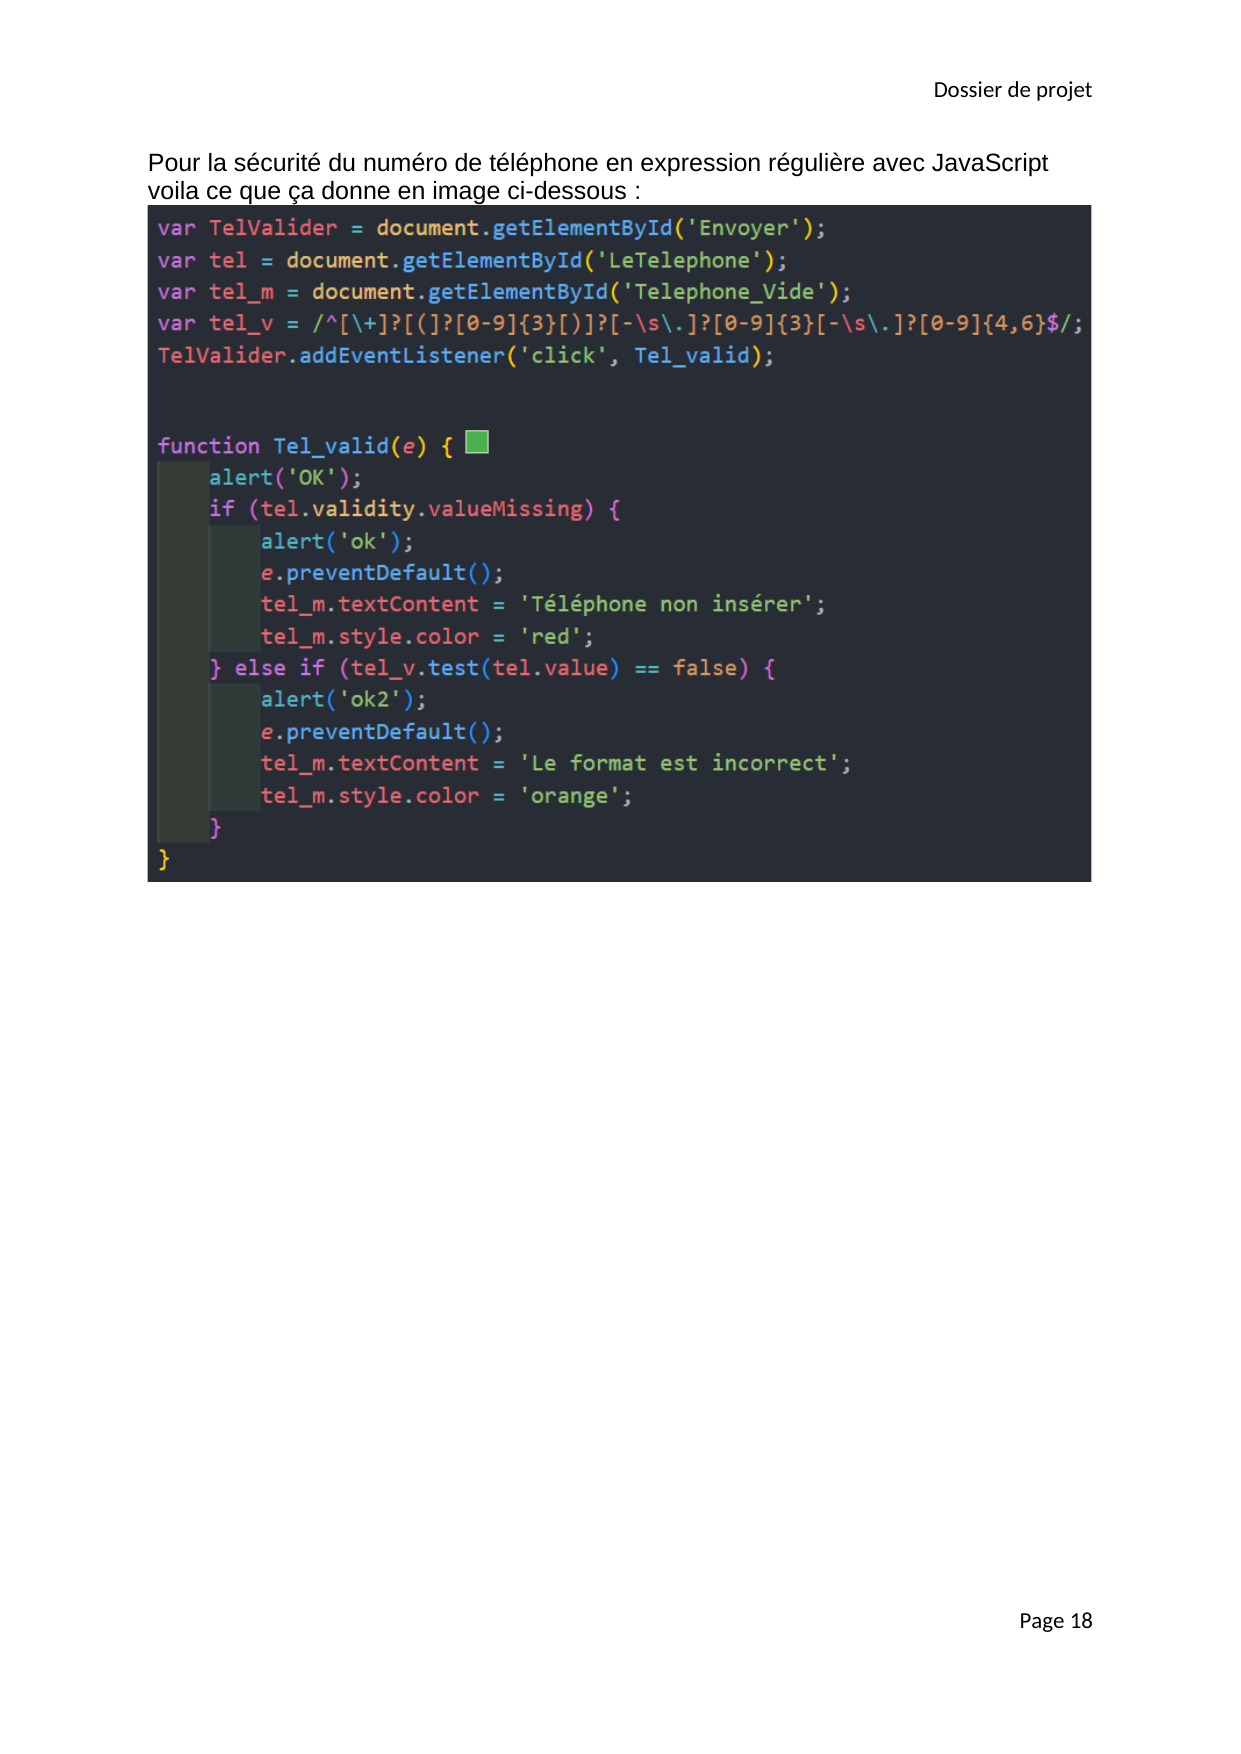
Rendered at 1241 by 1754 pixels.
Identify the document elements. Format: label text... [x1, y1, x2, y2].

text Pour la sécurité du numéro de téléphone en expression régulière avec JavaScript voila ce que ça donne en image ci-dessous : [148, 148, 1093, 882]
